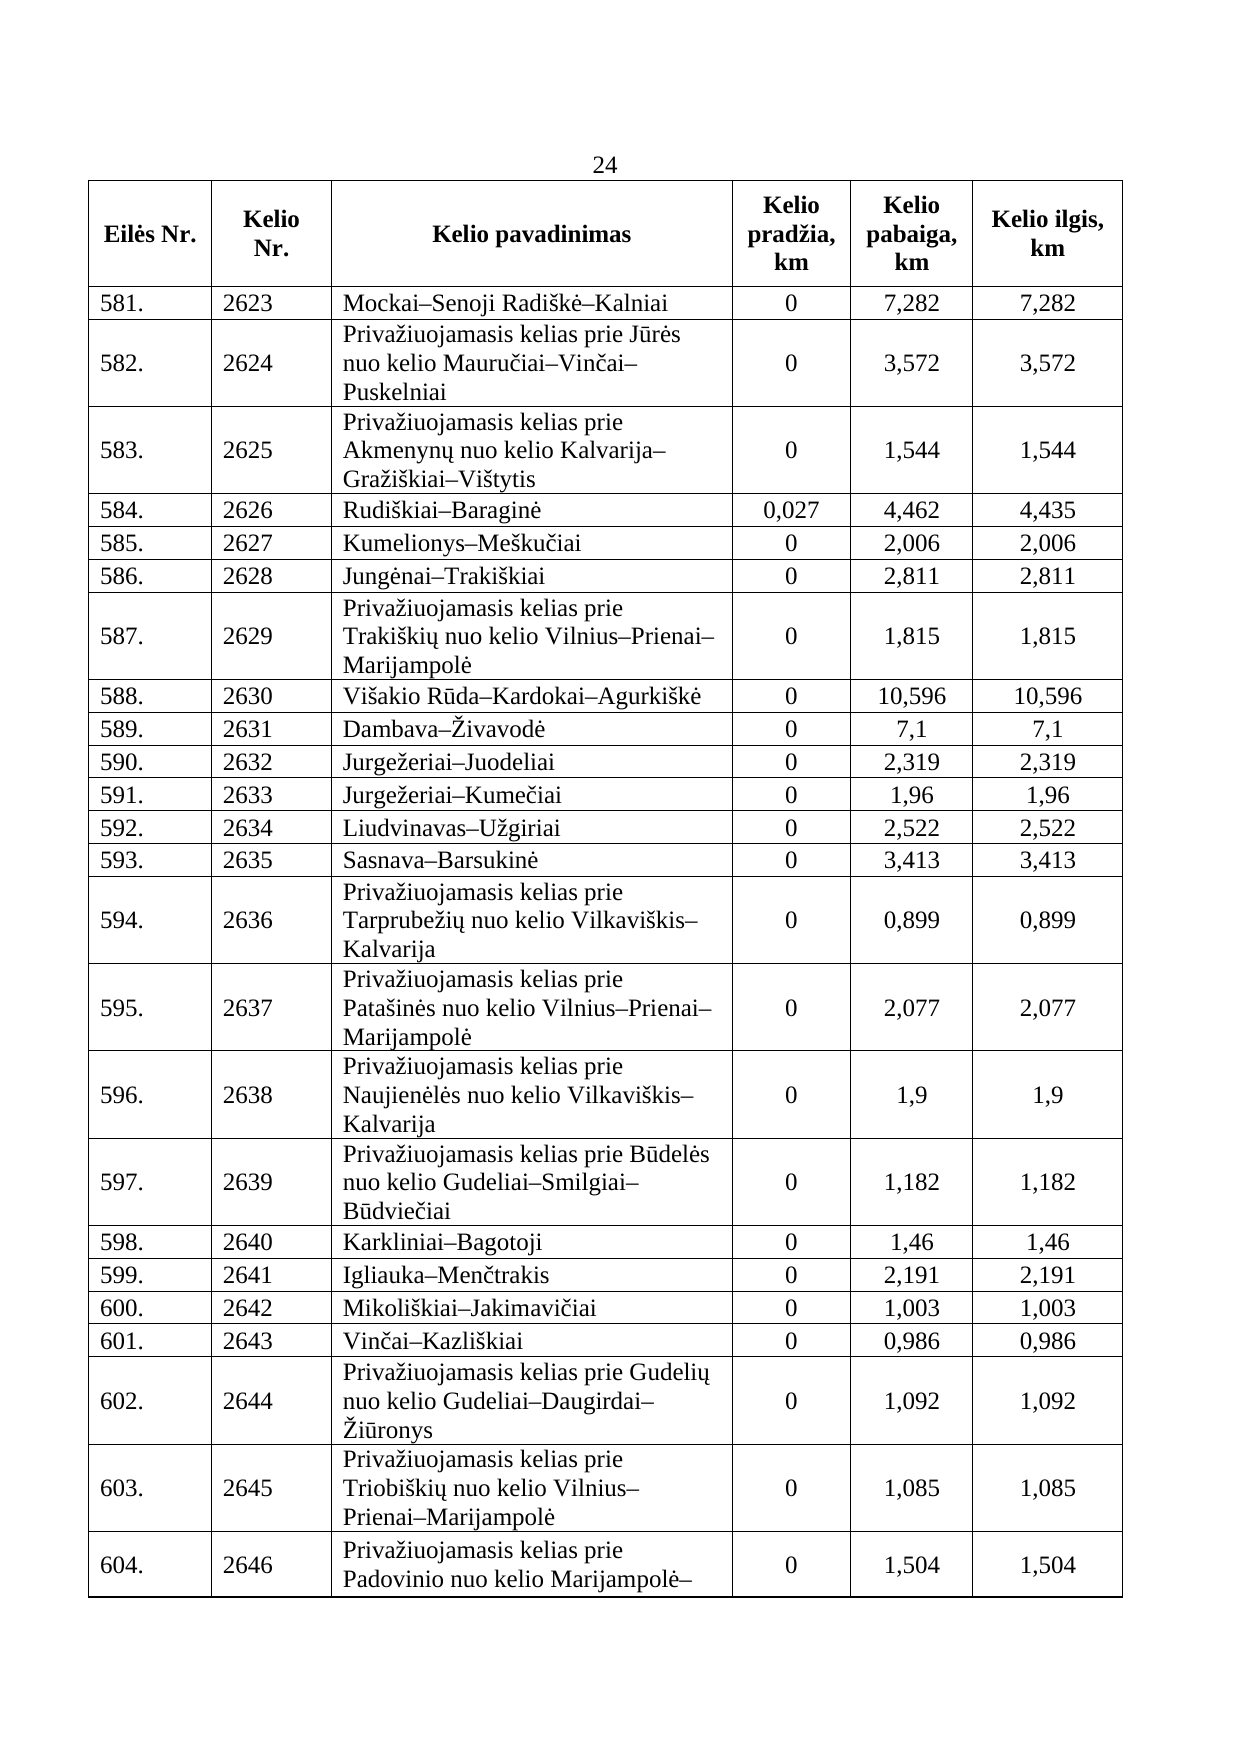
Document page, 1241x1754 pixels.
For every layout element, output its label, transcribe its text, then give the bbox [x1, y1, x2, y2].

table_header Eilės Nr. [89, 181, 211, 286]
table_cell 582. [89, 320, 211, 406]
table_cell 1,46 [973, 1226, 1122, 1258]
table_cell 10,596 [973, 680, 1122, 712]
table_cell 596. [89, 1051, 211, 1138]
table_cell 2,191 [973, 1259, 1122, 1291]
table_cell 1,092 [851, 1357, 972, 1443]
table_cell 1,092 [973, 1357, 1122, 1443]
table_cell Privažiuojamasis kelias prie Gudelių nuo kelio Gudeliai–Daugirdai–Žiūronys [332, 1357, 732, 1443]
table_cell 0,986 [851, 1324, 972, 1356]
table_cell 2631 [212, 713, 331, 744]
table_cell 2635 [212, 844, 331, 876]
table_cell 597. [89, 1139, 211, 1225]
table_cell 0 [733, 1259, 850, 1291]
table_cell Liudvinavas–Užgiriai [332, 811, 732, 843]
table_cell Rudiškiai–Baraginė [332, 494, 732, 526]
table_cell 2,811 [973, 560, 1122, 592]
table_cell 1,504 [973, 1532, 1122, 1596]
table_cell 600. [89, 1292, 211, 1323]
table_cell 588. [89, 680, 211, 712]
table_cell 2645 [212, 1445, 331, 1531]
table_cell 0 [733, 778, 850, 810]
table_cell Dambava–Živavodė [332, 713, 732, 744]
table_cell 2639 [212, 1139, 331, 1225]
table_cell 2625 [212, 407, 331, 493]
table_cell 3,413 [973, 844, 1122, 876]
table_header Kelio pabaiga, km [851, 181, 972, 286]
table_cell 0 [733, 1139, 850, 1225]
table_cell 603. [89, 1445, 211, 1531]
table_header Kelio ilgis, km [973, 181, 1122, 286]
table_cell 2627 [212, 527, 331, 559]
table_cell 1,9 [851, 1051, 972, 1138]
table_cell 586. [89, 560, 211, 592]
table_cell 585. [89, 527, 211, 559]
table_cell 598. [89, 1226, 211, 1258]
table_cell 1,815 [973, 593, 1122, 679]
table_cell Kumelionys–Meškučiai [332, 527, 732, 559]
table_header Kelio Nr. [212, 181, 331, 286]
table_cell 2,319 [851, 746, 972, 777]
table_cell 2623 [212, 287, 331, 318]
table_cell Privažiuojamasis kelias prie Patašinės nuo kelio Vilnius–Prienai–Marijampolė [332, 964, 732, 1050]
table_header Kelio pradžia, km [733, 181, 850, 286]
table_cell Sasnava–Barsukinė [332, 844, 732, 876]
table_cell 3,572 [851, 320, 972, 406]
table_cell 1,9 [973, 1051, 1122, 1138]
table_cell Jurgežeriai–Kumečiai [332, 778, 732, 810]
table_cell 2,522 [851, 811, 972, 843]
table_cell 3,572 [973, 320, 1122, 406]
table_cell 2629 [212, 593, 331, 679]
table_cell 0 [733, 593, 850, 679]
table_cell 0 [733, 1292, 850, 1323]
table_cell 2632 [212, 746, 331, 777]
table_cell 2,077 [973, 964, 1122, 1050]
table_cell 0 [733, 287, 850, 318]
table_cell 1,544 [851, 407, 972, 493]
table_cell 0 [733, 1324, 850, 1356]
table_cell 7,1 [973, 713, 1122, 744]
table_cell 591. [89, 778, 211, 810]
table_cell 592. [89, 811, 211, 843]
table_cell 595. [89, 964, 211, 1050]
table_cell 0,899 [973, 877, 1122, 963]
table_cell 2638 [212, 1051, 331, 1138]
table_cell 2641 [212, 1259, 331, 1291]
table_cell Privažiuojamasis kelias prie Tarprubežių nuo kelio Vilkaviškis–Kalvarija [332, 877, 732, 963]
table_cell 2644 [212, 1357, 331, 1443]
table_cell 0 [733, 713, 850, 744]
table_cell Privažiuojamasis kelias prie Jūrės nuo kelio Mauručiai–Vinčai–Puskelniai [332, 320, 732, 406]
table_cell 10,596 [851, 680, 972, 712]
table_cell 3,413 [851, 844, 972, 876]
table_cell 584. [89, 494, 211, 526]
table_cell 2642 [212, 1292, 331, 1323]
table_cell 594. [89, 877, 211, 963]
table_cell 0 [733, 1226, 850, 1258]
table_cell 2630 [212, 680, 331, 712]
table_cell 1,182 [973, 1139, 1122, 1225]
table_cell 0 [733, 964, 850, 1050]
table_cell 599. [89, 1259, 211, 1291]
table_cell 583. [89, 407, 211, 493]
table_cell 1,96 [851, 778, 972, 810]
table_cell 1,544 [973, 407, 1122, 493]
table_cell Privažiuojamasis kelias prie Būdelės nuo kelio Gudeliai–Smilgiai–Būdviečiai [332, 1139, 732, 1225]
table_cell 2643 [212, 1324, 331, 1356]
table_cell 2,191 [851, 1259, 972, 1291]
table_cell Mikoliškiai–Jakimavičiai [332, 1292, 732, 1323]
table_cell 1,96 [973, 778, 1122, 810]
table_cell 0 [733, 811, 850, 843]
table_cell Vinčai–Kazliškiai [332, 1324, 732, 1356]
table_cell 0 [733, 680, 850, 712]
table_cell 7,1 [851, 713, 972, 744]
table_cell Privažiuojamasis kelias prie Padovinio nuo kelio Marijampolė– [332, 1532, 732, 1596]
table_cell 0 [733, 407, 850, 493]
table_cell 2636 [212, 877, 331, 963]
table_cell 2633 [212, 778, 331, 810]
table_cell 0 [733, 746, 850, 777]
table_cell 593. [89, 844, 211, 876]
table_cell 7,282 [851, 287, 972, 318]
table_cell Mockai–Senoji Radiškė–Kalniai [332, 287, 732, 318]
table_cell 0 [733, 527, 850, 559]
table_cell 0 [733, 1051, 850, 1138]
table_cell 1,46 [851, 1226, 972, 1258]
table_cell 1,085 [973, 1445, 1122, 1531]
table_cell Jungėnai–Trakiškiai [332, 560, 732, 592]
table_cell 2624 [212, 320, 331, 406]
table_cell 0 [733, 844, 850, 876]
table_cell 2,319 [973, 746, 1122, 777]
table_cell 2640 [212, 1226, 331, 1258]
table_cell 0,899 [851, 877, 972, 963]
table_cell Privažiuojamasis kelias prie Akmenynų nuo kelio Kalvarija–Gražiškiai–Vištytis [332, 407, 732, 493]
table_cell 1,504 [851, 1532, 972, 1596]
table_cell 2637 [212, 964, 331, 1050]
table_cell 1,003 [973, 1292, 1122, 1323]
table_cell Jurgežeriai–Juodeliai [332, 746, 732, 777]
table_cell 602. [89, 1357, 211, 1443]
table_cell 2634 [212, 811, 331, 843]
table_cell Privažiuojamasis kelias prie Triobiškių nuo kelio Vilnius–Prienai–Marijampolė [332, 1445, 732, 1531]
table_cell 2,522 [973, 811, 1122, 843]
table_cell 2,006 [973, 527, 1122, 559]
table_cell 1,815 [851, 593, 972, 679]
table_cell Privažiuojamasis kelias prie Trakiškių nuo kelio Vilnius–Prienai–Marijampolė [332, 593, 732, 679]
table_cell 2646 [212, 1532, 331, 1596]
table_cell 0 [733, 1445, 850, 1531]
table_cell 0 [733, 1532, 850, 1596]
table_cell 604. [89, 1532, 211, 1596]
table_cell 581. [89, 287, 211, 318]
table_cell 0 [733, 1357, 850, 1443]
table_cell 2,811 [851, 560, 972, 592]
table_cell 2,077 [851, 964, 972, 1050]
table_cell 0 [733, 877, 850, 963]
table_cell 2628 [212, 560, 331, 592]
table_cell 2626 [212, 494, 331, 526]
table_cell 590. [89, 746, 211, 777]
table_cell Privažiuojamasis kelias prie Naujienėlės nuo kelio Vilkaviškis–Kalvarija [332, 1051, 732, 1138]
table_cell 1,003 [851, 1292, 972, 1323]
table_cell 0 [733, 560, 850, 592]
table_cell Igliauka–Menčtrakis [332, 1259, 732, 1291]
table_cell 601. [89, 1324, 211, 1356]
table_cell Karkliniai–Bagotoji [332, 1226, 732, 1258]
table_cell 0,027 [733, 494, 850, 526]
table_cell 587. [89, 593, 211, 679]
table_cell 4,435 [973, 494, 1122, 526]
table_cell 1,085 [851, 1445, 972, 1531]
table_cell 589. [89, 713, 211, 744]
table_cell Višakio Rūda–Kardokai–Agurkiškė [332, 680, 732, 712]
table_cell 7,282 [973, 287, 1122, 318]
table_cell 0,986 [973, 1324, 1122, 1356]
table_cell 4,462 [851, 494, 972, 526]
table_cell 1,182 [851, 1139, 972, 1225]
table_cell 0 [733, 320, 850, 406]
table_cell 2,006 [851, 527, 972, 559]
table_header Kelio pavadinimas [332, 181, 732, 286]
